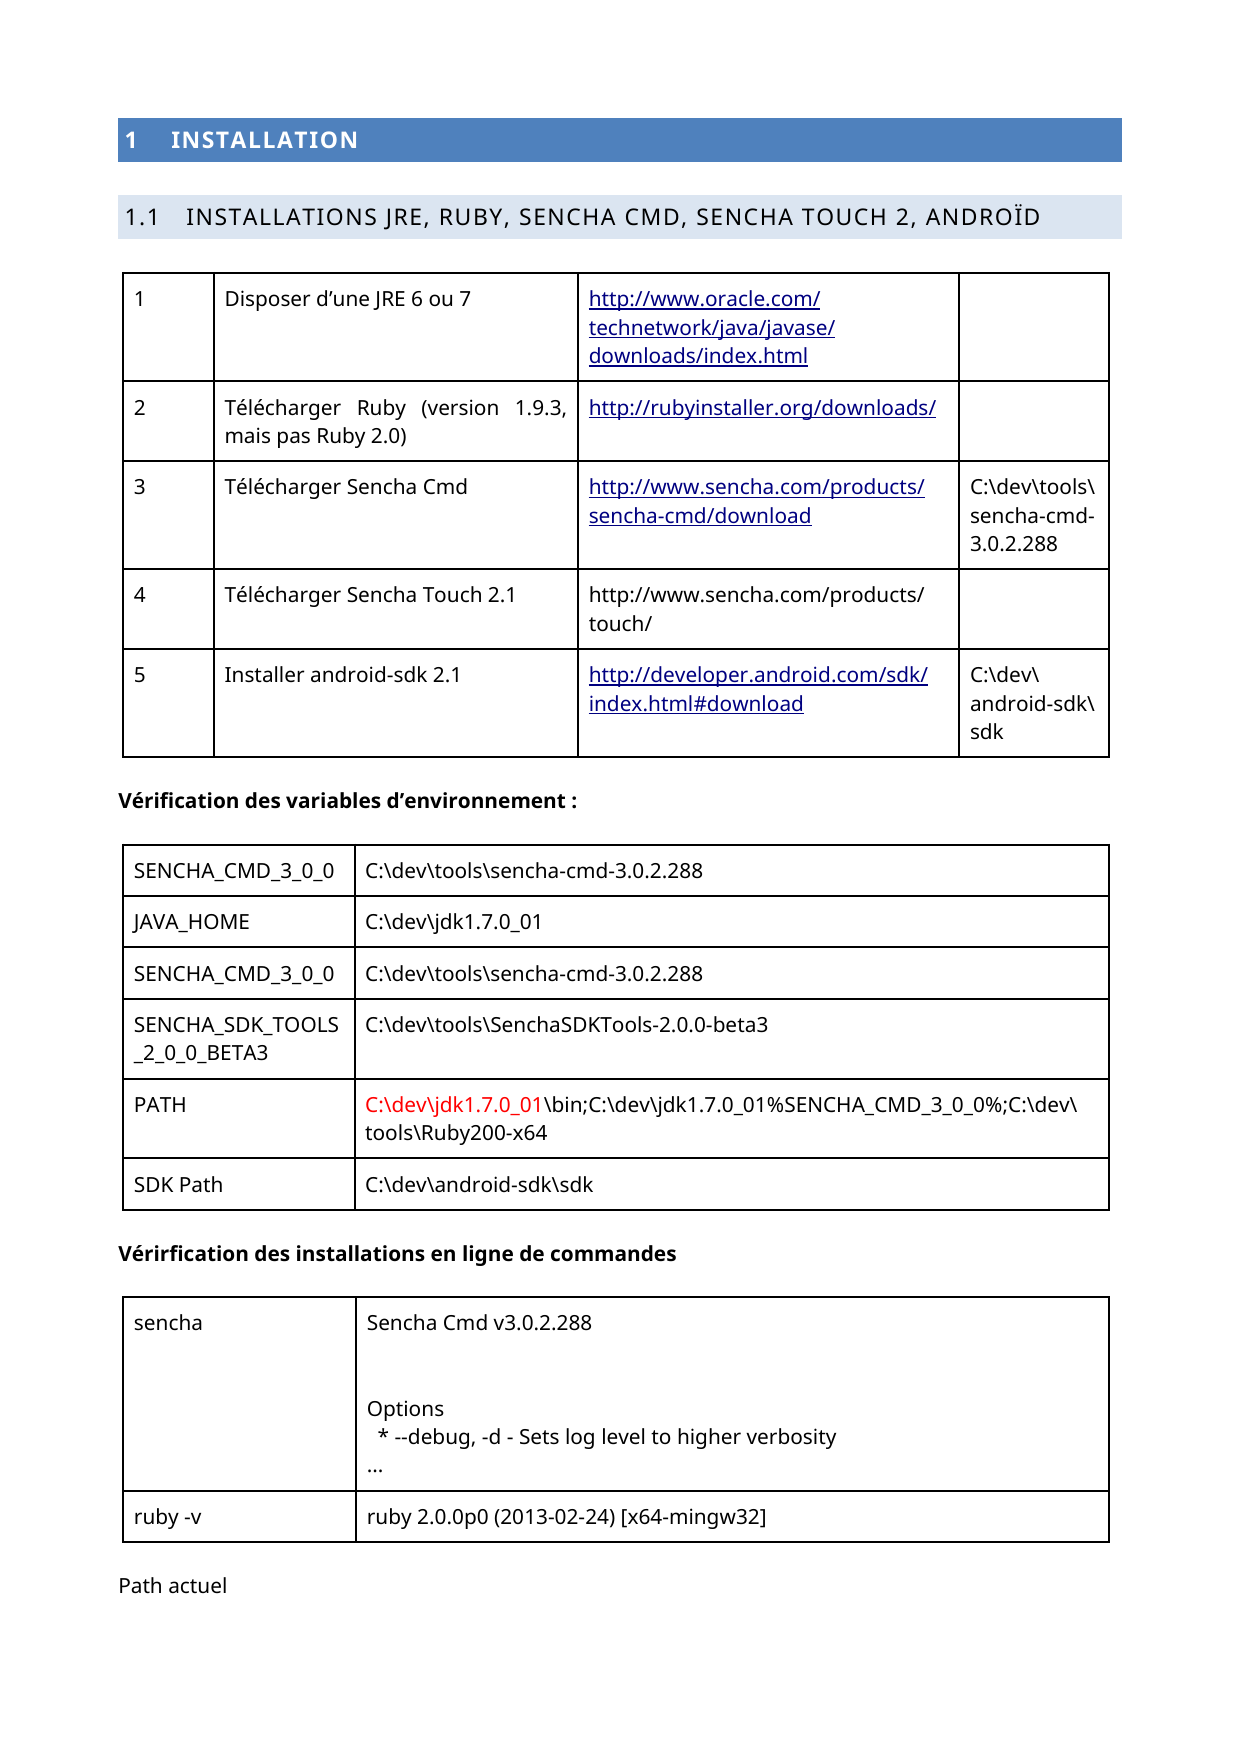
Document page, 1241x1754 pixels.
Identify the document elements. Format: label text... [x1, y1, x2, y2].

table_header 1 [124, 274, 213, 380]
table_cell Télécharger Ruby (version 1.9.3, mais pas Ruby 2.0) [215, 382, 577, 460]
table_cell ruby 2.0.0p0 (2013-02-24) [x64-mingw32] [357, 1492, 1108, 1541]
table_cell 4 [124, 570, 213, 648]
table_cell C:\dev\android-sdk\sdk [960, 650, 1108, 756]
table_cell C:\dev\jdk1.7.0_01 [356, 897, 1108, 946]
table_header http://www.oracle.com/technetwork/java/javase/downloads/index.html [579, 274, 958, 380]
table_cell C:\dev\tools\SenchaSDKTools-2.0.0-beta3 [356, 1000, 1108, 1077]
text Path actuel [118, 1571, 1122, 1600]
table_header SENCHA_CMD_3_0_0 [124, 846, 354, 895]
subtitle Installations JRE, Ruby, Sencha Cmd, Sencha Touch 2, Androïd [124, 201, 1116, 232]
table_cell SDK Path [124, 1159, 354, 1208]
table_cell Installer android-sdk 2.1 [215, 650, 577, 756]
table_cell http://www.sencha.com/products/touch/ [579, 570, 958, 648]
table_cell Télécharger Sencha Touch 2.1 [215, 570, 577, 648]
table_cell http://www.sencha.com/products/sencha-cmd/download [579, 462, 958, 568]
table_header Disposer d’une JRE 6 ou 7 [215, 274, 577, 380]
table_cell [960, 382, 1108, 460]
table_cell C:\dev\jdk1.7.0_01\bin;C:\dev\jdk1.7.0_01%SENCHA_CMD_3_0_0%;C:\dev\tools\Ruby200-x64 [356, 1080, 1108, 1157]
table_cell http://rubyinstaller.org/downloads/ [579, 382, 958, 460]
table_cell 3 [124, 462, 213, 568]
table_cell [960, 570, 1108, 648]
table_cell JAVA_HOME [124, 897, 354, 946]
table_header sencha [124, 1298, 355, 1489]
table_cell 2 [124, 382, 213, 460]
subtitle Installation [124, 124, 1116, 156]
table_cell ruby -v [124, 1492, 355, 1541]
table_cell Télécharger Sencha Cmd [215, 462, 577, 568]
table_cell C:\dev\android-sdk\sdk [356, 1159, 1108, 1208]
table_cell 5 [124, 650, 213, 756]
text Vérirfication des installations en ligne de commandes [118, 1239, 1122, 1267]
table_cell SENCHA_CMD_3_0_0 [124, 948, 354, 998]
table_cell SENCHA_SDK_TOOLS_2_0_0_BETA3 [124, 1000, 354, 1077]
table_cell PATH [124, 1080, 354, 1157]
table_header Sencha Cmd v3.0.2.288 Options * --debug, -d - Sets log level to higher verbosity ... [357, 1298, 1108, 1489]
table_cell C:\dev\tools\sencha-cmd-3.0.2.288 [356, 948, 1108, 998]
table_header [960, 274, 1108, 380]
table_header C:\dev\tools\sencha-cmd-3.0.2.288 [356, 846, 1108, 895]
table_cell http://developer.android.com/sdk/index.html#download [579, 650, 958, 756]
text Vérification des variables d’environnement : [118, 787, 1122, 815]
table_cell C:\dev\tools\sencha-cmd-3.0.2.288 [960, 462, 1108, 568]
